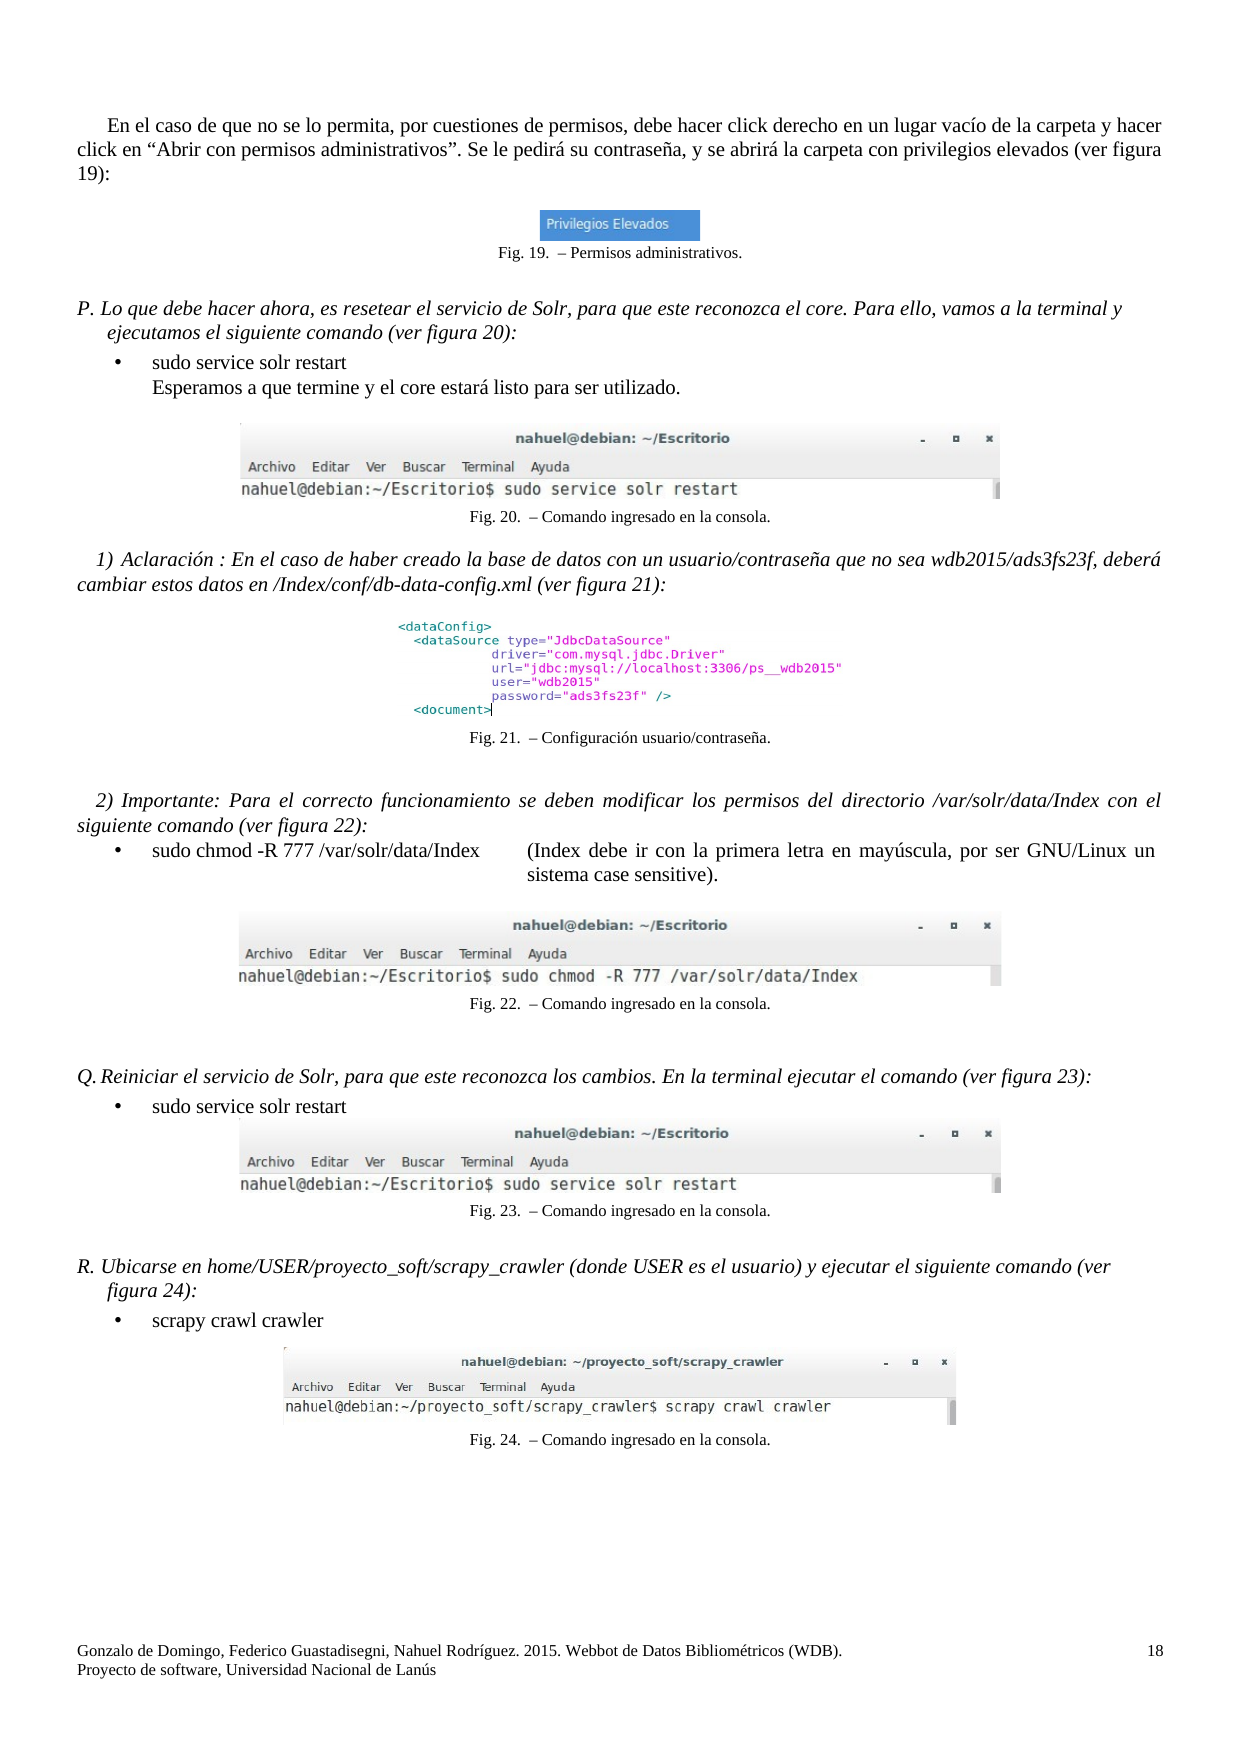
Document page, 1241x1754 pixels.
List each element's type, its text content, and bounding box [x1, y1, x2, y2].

text Esperamos a que termine y el core estará listo para ser utilizado. [77, 374, 1163, 399]
list – Configuración usuario/contraseña. [77, 728, 1163, 747]
subtitle Reiniciar el servicio de Solr, para que este reconozca los cambios. En la terminal ejecutar el comando (ver figura 23): [77, 1064, 1163, 1088]
list – Comando ingresado en la consola. [77, 994, 1163, 1013]
list – Permisos administrativos. [77, 243, 1163, 262]
picture [238, 911, 1002, 986]
picture [239, 1118, 1001, 1193]
list scrapy crawl crawler [114, 1308, 1163, 1332]
subtitle Aclaración : En el caso de haber creado la base de datos con un usuario/contraseña que no sea wdb2015/ads3fs23f, deberá cambiar estos datos en /Index/conf/db-data-config.xml (ver figura 21): [77, 546, 1163, 596]
picture [283, 1347, 957, 1425]
list sudo service solr restart [114, 1094, 1163, 1118]
subtitle Ubicarse en home/USER/proyecto_soft/scrapy_crawler (donde USER es el usuario) y ejecutar el siguiente comando (ver figura 24): [77, 1253, 1163, 1302]
list sudo service solr restart [114, 350, 1163, 374]
list – Comando ingresado en la consola. [77, 506, 1163, 526]
picture [539, 210, 701, 241]
subtitle Lo que debe hacer ahora, es resetear el servicio de Solr, para que este reconozca el core. Para ello, vamos a la terminal y ejecutamos el siguiente comando (ver figura 20): [77, 296, 1163, 344]
list – Comando ingresado en la consola. [77, 1430, 1163, 1449]
picture [397, 621, 843, 716]
list sudo chmod -R 777 /var/solr/data/Index (Index debe ir con la primera letra en mayúscula, por ser GNU/Linux un sistema case sensitive). [114, 838, 1163, 886]
subtitle Importante: Para el correcto funcionamiento se deben modificar los permisos del directorio /var/solr/data/Index con el siguiente comando (ver figura 22): [77, 788, 1163, 838]
picture [240, 423, 1000, 499]
text En el caso de que no se lo permita, por cuestiones de permisos, debe hacer click derecho en un lugar vacío de la carpeta y hacer click en “Abrir con permisos administrativos”. Se le pedirá su contraseña, y se abrirá la carpeta con privilegios elevados (ver figura 19): [77, 112, 1163, 185]
list – Comando ingresado en la consola. [77, 1201, 1163, 1220]
